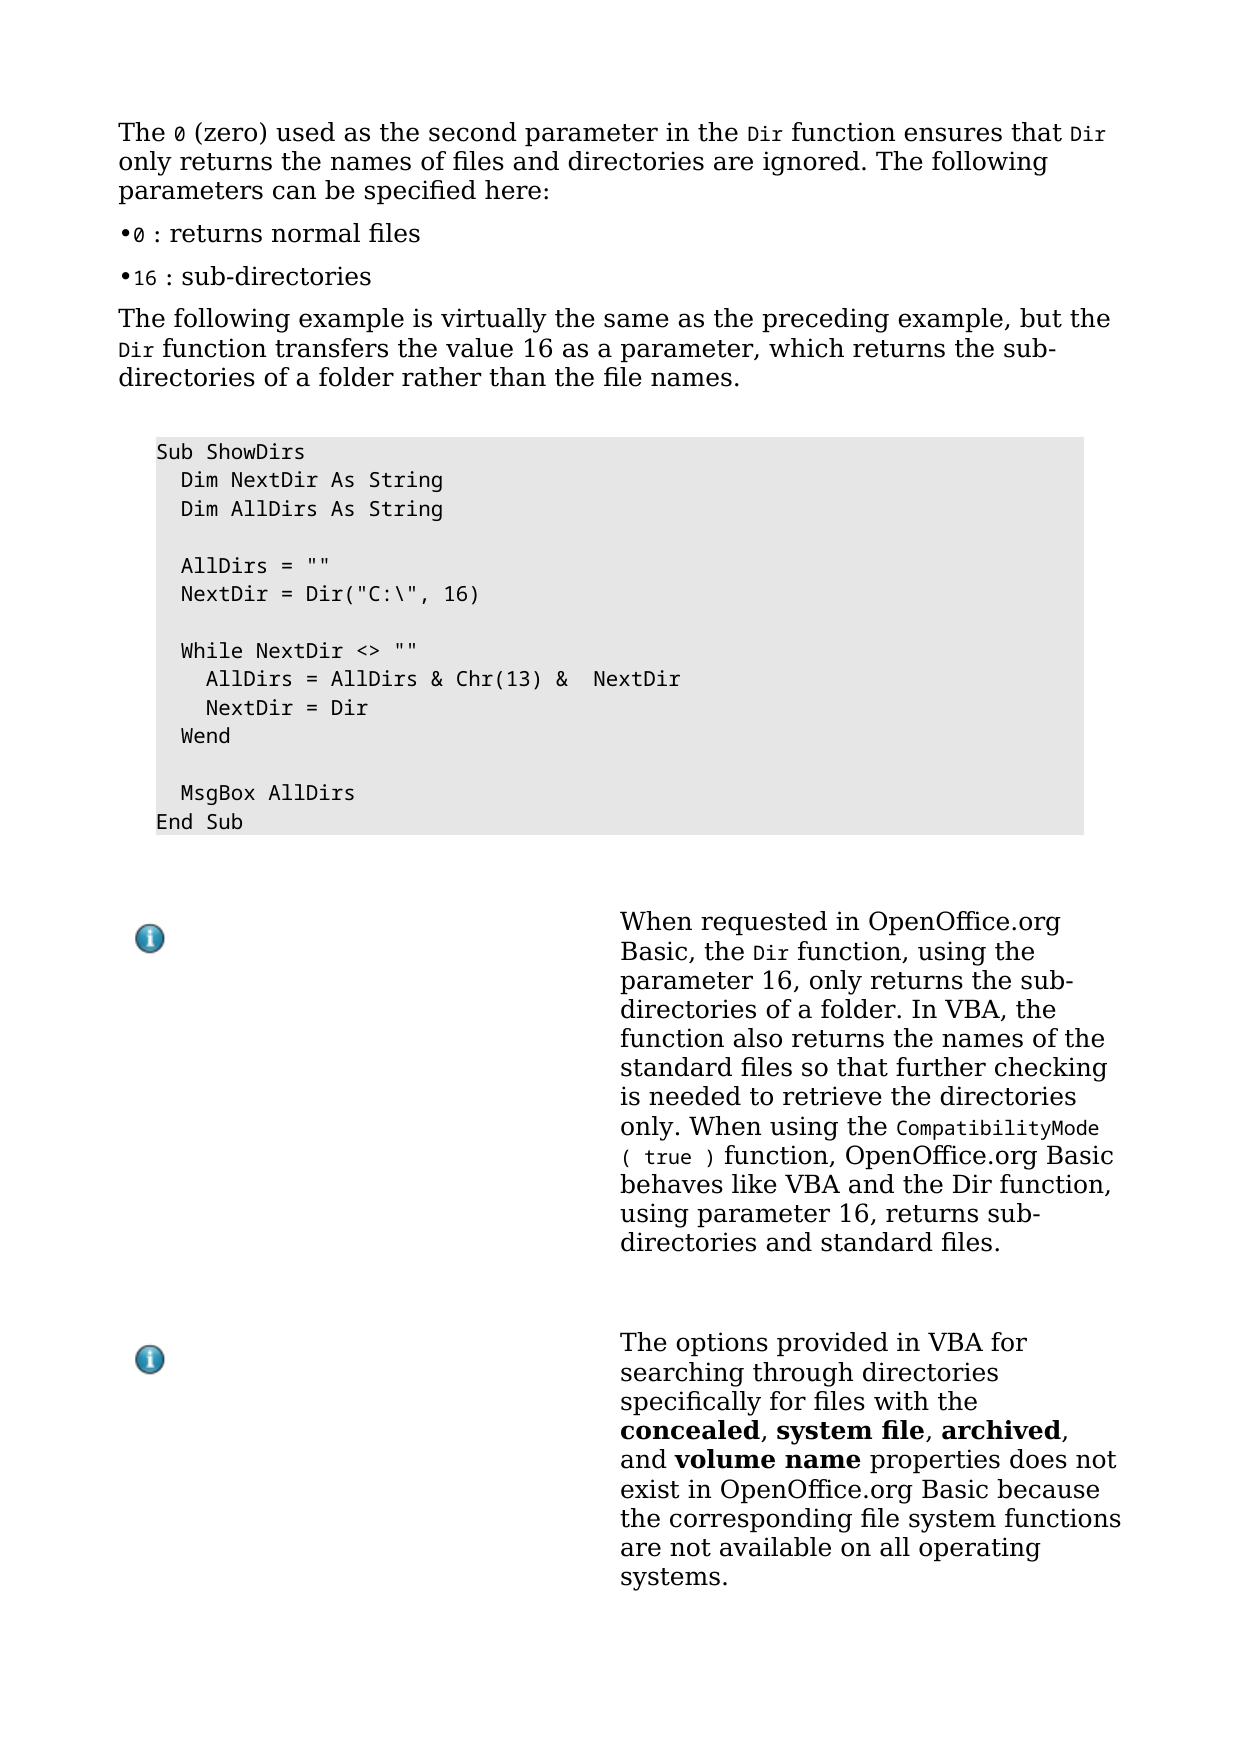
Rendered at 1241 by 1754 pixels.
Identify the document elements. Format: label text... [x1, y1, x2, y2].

picture [118, 1328, 182, 1392]
list 0 : returns normal files [118, 219, 1122, 248]
table_header When requested in OpenOffice.org Basic, the Dir function, using the parameter 16, only returns the sub-directories of a folder. In VBA, the function also returns the names of the standard files so that further checking is needed to retrieve the directories only. When using the CompatibilityMode ( true ) function, OpenOffice.org Basic behaves like VBA and the Dir function, using parameter 16, returns sub-directories and standard files. [620, 901, 1122, 1265]
table_header The options provided in VBA for searching through directories specifically for files with the concealed, system file, archived, and volume name properties does not exist in OpenOffice.org Basic because the corresponding file system functions are not available on all operating systems. [620, 1323, 1122, 1599]
table_header [118, 901, 620, 1265]
picture [118, 907, 182, 971]
table_header [118, 1323, 620, 1599]
text The following example is virtually the same as the preceding example, but the Dir function transfers the value 16 as a parameter, which returns the sub-directories of a folder rather than the file names. [118, 304, 1122, 392]
text The 0 (zero) used as the second parameter in the Dir function ensures that Dir only returns the names of files and directories are ignored. The following parameters can be specified here: [118, 118, 1122, 206]
text Sub ShowDirs Dim NextDir As String Dim AllDirs As String AllDirs = "" NextDir = Dir("C:\", 16) While NextDir <> "" AllDirs = AllDirs & Chr(13) & NextDir NextDir = Dir Wend MsgBox AllDirs End Sub [156, 437, 1084, 835]
list 16 : sub-directories [118, 262, 1122, 291]
